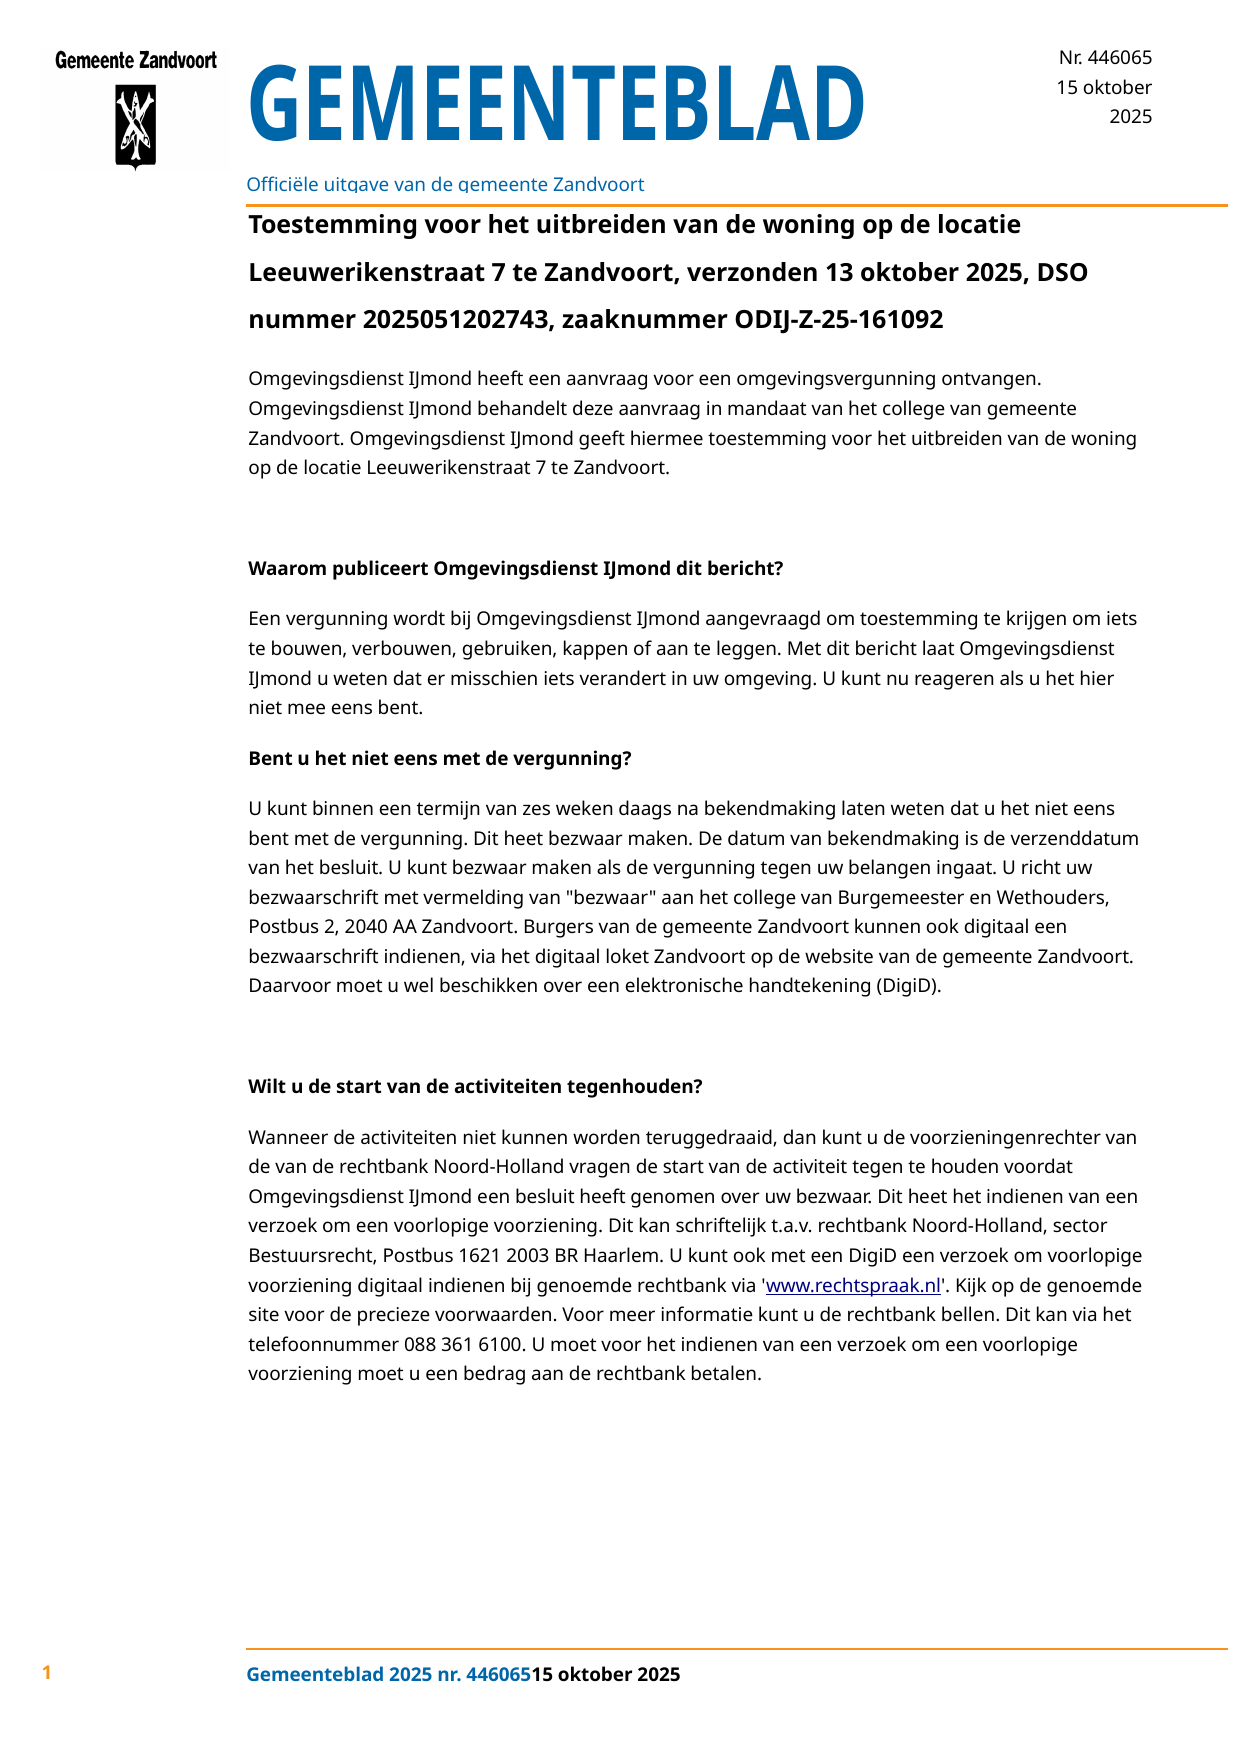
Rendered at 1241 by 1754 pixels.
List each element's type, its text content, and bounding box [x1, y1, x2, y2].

text Een vergunning wordt bij Omgevingsdienst IJmond aangevraagd om toestemming te krijgen om iets te bouwen, verbouwen, gebruiken, kappen of aan te leggen. Met dit bericht laat Omgevingsdienst IJmond u weten dat er misschien iets verandert in uw omgeving. U kunt nu reageren als u het hier niet mee eens bent. [248, 606, 1152, 720]
text Waarom publiceert Omgevingsdienst IJmond dit bericht? [248, 555, 1152, 581]
picture [41, 47, 231, 172]
text Bent u het niet eens met de vergunning? [248, 745, 1152, 770]
text Wilt u de start van de activiteiten tegenhouden? [248, 1073, 1152, 1099]
text Toestemming voor het uitbreiden van de woning op de locatie Leeuwerikenstraat 7 te Zandvoort, verzonden 13 oktober 2025, DSO nummer 2025051202743, zaaknummer ODIJ-Z-25-161092 [248, 207, 1152, 336]
text Omgevingsdienst IJmond heeft een aanvraag voor een omgevingsvergunning ontvangen. Omgevingsdienst IJmond behandelt deze aanvraag in mandaat van het college van gemeente Zandvoort. Omgevingsdienst IJmond geeft hiermee toestemming voor het uitbreiden van de woning op de locatie Leeuwerikenstraat 7 te Zandvoort. [248, 366, 1152, 480]
text Wanneer de activiteiten niet kunnen worden teruggedraaid, dan kunt u de voorzieningenrechter van de van de rechtbank Noord-Holland vragen de start van de activiteit tegen te houden voordat Omgevingsdienst IJmond een besluit heeft genomen over uw bezwaar. Dit heet het indienen van een verzoek om een voorlopige voorziening. Dit kan schriftelijk t.a.v. rechtbank Noord-Holland, sector Bestuursrecht, Postbus 1621 2003 BR Haarlem. U kunt ook met een DigiD een verzoek om voorlopige voorziening digitaal indienen bij genoemde rechtbank via 'www.rechtspraak.nl'. Kijk op de genoemde site voor de precieze voorwaarden. Voor meer informatie kunt u de rechtbank bellen. Dit kan via het telefoonnummer 088 361 6100. U moet voor het indienen van een verzoek om een voorlopige voorziening moet u een bedrag aan de rechtbank betalen. [248, 1124, 1152, 1386]
text U kunt binnen een termijn van zes weken daags na bekendmaking laten weten dat u het niet eens bent met de vergunning. Dit heet bezwaar maken. De datum van bekendmaking is de verzenddatum van het besluit. U kunt bezwaar maken als de vergunning tegen uw belangen ingaat. U richt uw bezwaarschrift met vermelding van "bezwaar" aan het college van Burgemeester en Wethouders, Postbus 2, 2040 AA Zandvoort. Burgers van de gemeente Zandvoort kunnen ook digitaal een bezwaarschrift indienen, via het digitaal loket Zandvoort op de website van de gemeente Zandvoort. Daarvoor moet u wel beschikken over een elektronische handtekening (DigiD). [248, 795, 1152, 998]
